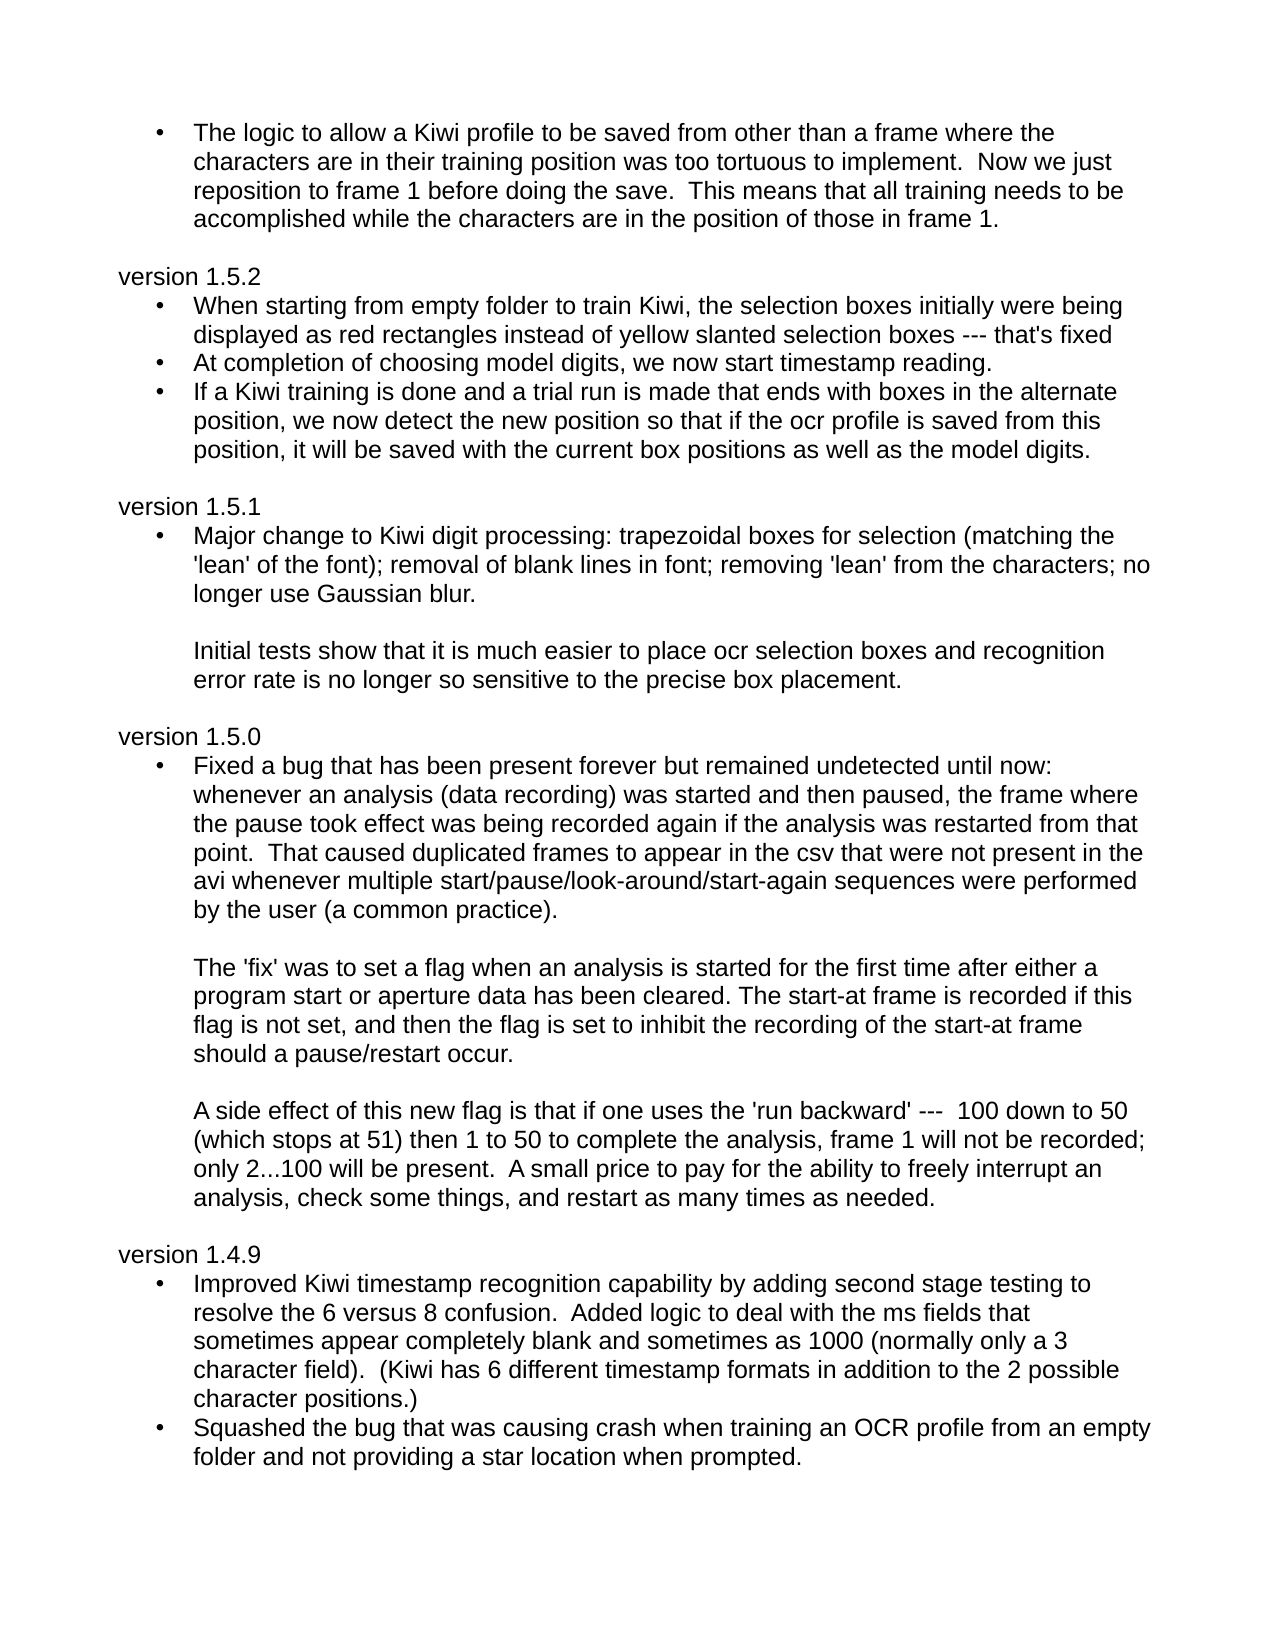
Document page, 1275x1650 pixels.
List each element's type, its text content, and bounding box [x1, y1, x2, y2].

list At completion of choosing model digits, we now start timestamp reading. [156, 348, 1157, 377]
list Improved Kiwi timestamp recognition capability by adding second stage testing to resolve the 6 versus 8 confusion. Added logic to deal with the ms fields that sometimes appear completely blank and sometimes as 1000 (normally only a 3 character field). (Kiwi has 6 different timestamp formats in addition to the 2 possible character positions.) [156, 1269, 1157, 1413]
list Fixed a bug that has been present forever but remained undetected until now: whenever an analysis (data recording) was started and then paused, the frame where the pause took effect was being recorded again if the analysis was restarted from that point. That caused duplicated frames to appear in the csv that were not present in the avi whenever multiple start/pause/look-around/start-again sequences were performed by the user (a common practice). The 'fix' was to set a flag when an analysis is started for the first time after either a program start or aperture data has been cleared. The start-at frame is recorded if this flag is not set, and then the flag is set to inhibit the recording of the start-at frame should a pause/restart occur. A side effect of this new flag is that if one uses the 'run backward' --- 100 down to 50 (which stops at 51) then 1 to 50 to complete the analysis, frame 1 will not be recorded; only 2...100 will be present. A small price to pay for the ability to freely interrupt an analysis, check some things, and restart as many times as needed. [156, 751, 1157, 1240]
list Squashed the bug that was causing crash when training an OCR profile from an empty folder and not providing a star location when prompted. [156, 1413, 1157, 1499]
text version 1.4.9 [118, 1240, 1157, 1269]
text version 1.5.1 [118, 492, 1157, 521]
text version 1.5.2 [118, 262, 1157, 291]
list When starting from empty folder to train Kiwi, the selection boxes initially were being displayed as red rectangles instead of yellow slanted selection boxes --- that's fixed [156, 291, 1157, 348]
list The logic to allow a Kiwi profile to be saved from other than a frame where the characters are in their training position was too tortuous to implement. Now we just reposition to frame 1 before doing the save. This means that all training needs to be accomplished while the characters are in the position of those in frame 1. [156, 118, 1157, 262]
list Major change to Kiwi digit processing: trapezoidal boxes for selection (matching the 'lean' of the font); removal of blank lines in font; removing 'lean' from the characters; no longer use Gaussian blur. Initial tests show that it is much easier to place ocr selection boxes and recognition error rate is no longer so sensitive to the precise box placement. [156, 521, 1157, 722]
text version 1.5.0 [118, 722, 1157, 751]
list If a Kiwi training is done and a trial run is made that ends with boxes in the alternate position, we now detect the new position so that if the ocr profile is saved from this position, it will be saved with the current box positions as well as the model digits. [156, 377, 1157, 492]
